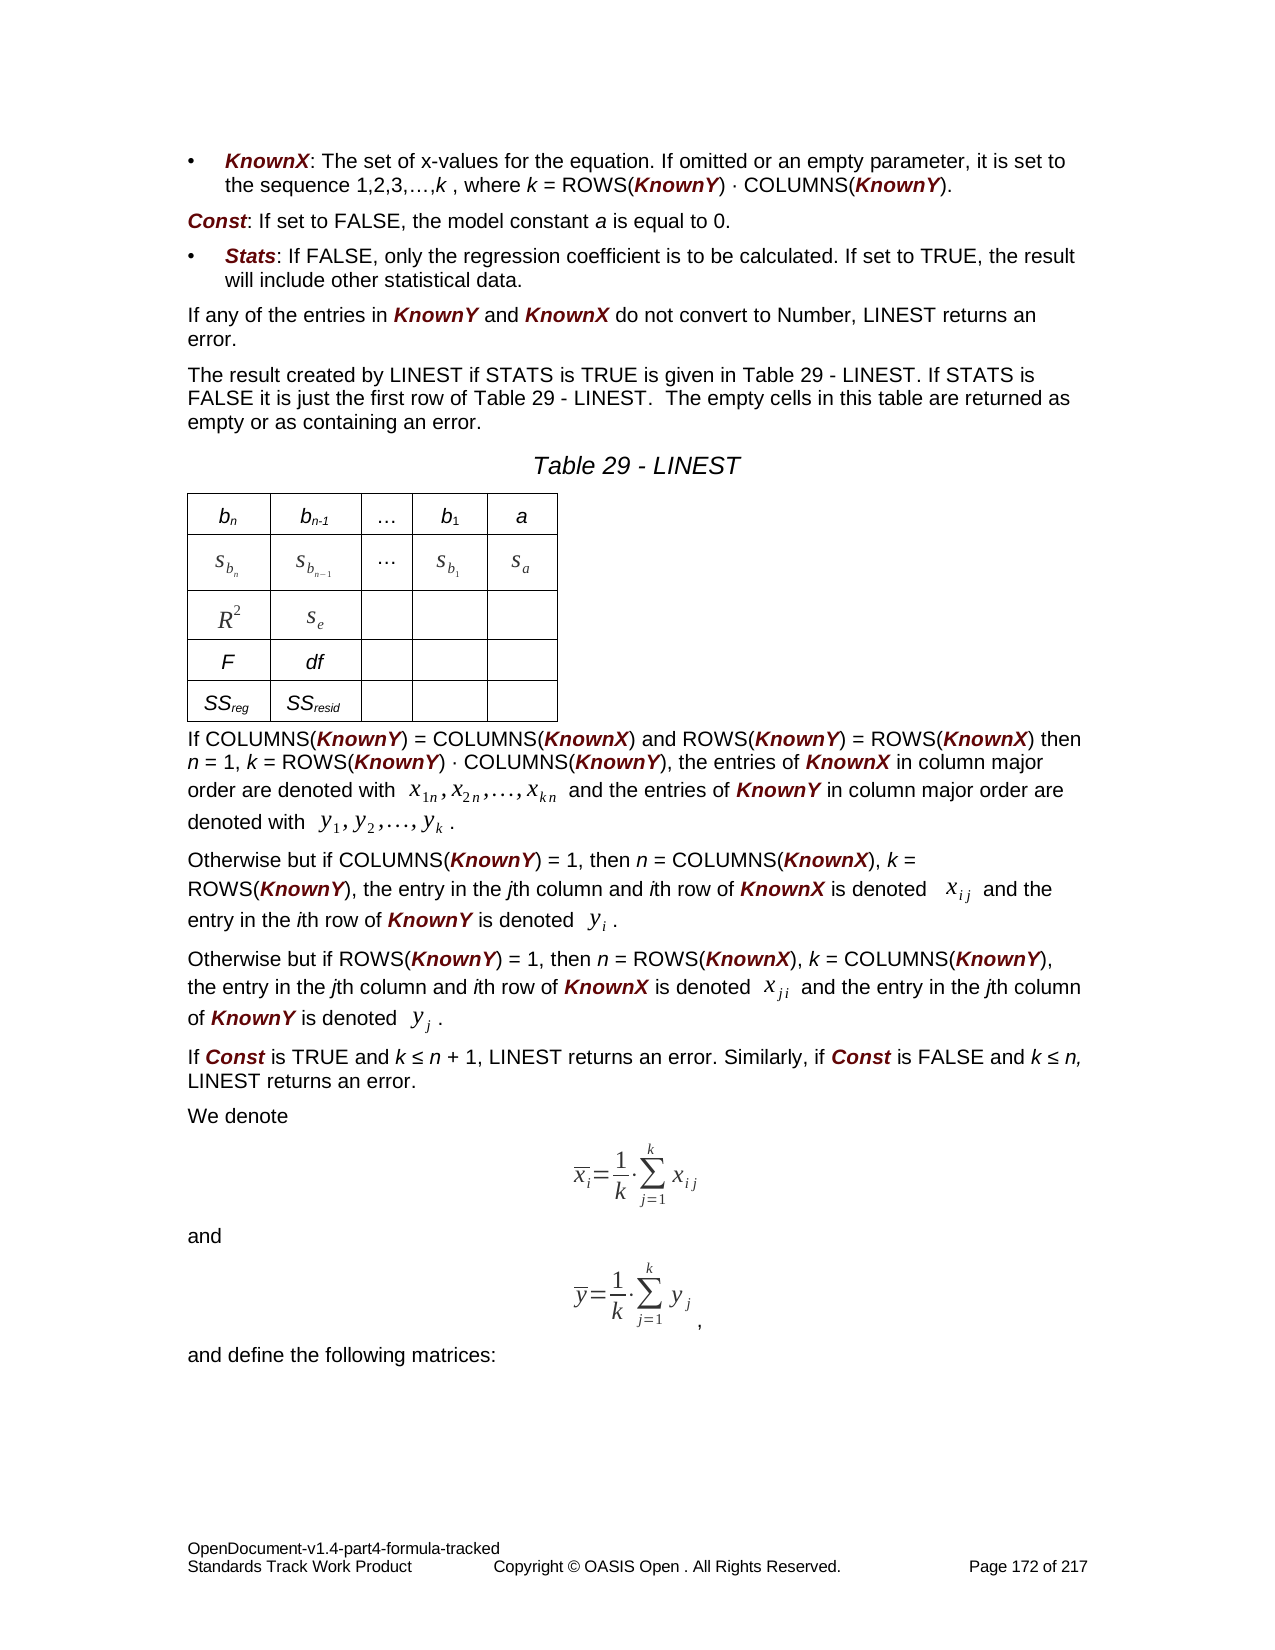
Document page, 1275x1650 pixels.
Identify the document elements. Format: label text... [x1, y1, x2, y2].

text Otherwise but if COLUMNS(KnownY) = 1, then n = COLUMNS(KnownX), k = ROWS(KnownY), the entry in the jth column and ith row of KnownX is denoted and the entry in the ith row of KnownY is denoted . [187, 849, 1088, 935]
table_cell [413, 640, 487, 680]
text and define the following matrices: [187, 1344, 1088, 1367]
table_cell [488, 681, 557, 721]
table_cell F [188, 640, 270, 680]
text If COLUMNS(KnownY) = COLUMNS(KnownX) and ROWS(KnownY) = ROWS(KnownX) then n = 1, k = ROWS(KnownY) ∙ COLUMNS(KnownY), the entries of KnownX in column major order are denoted with and the entries of KnownY in column major order are denoted with . [187, 727, 1088, 837]
text Otherwise but if ROWS(KnownY) = 1, then n = ROWS(KnownX), k = COLUMNS(KnownY), the entry in the jth column and ith row of KnownX is denoted and the entry in the jth column of KnownY is denoted . [187, 947, 1088, 1033]
table_cell df [271, 640, 361, 680]
table_cell … [362, 535, 412, 590]
table_header b1 [413, 494, 487, 534]
table_cell SSresid [271, 681, 361, 721]
table_cell [362, 640, 412, 680]
text Table 29 - LINEST [187, 452, 1088, 480]
table_header bn-1 [271, 494, 361, 534]
table_cell [488, 640, 557, 680]
text If Const is TRUE and k ≤ n + 1, LINEST returns an error. Similarly, if Const is FALSE and k ≤ n, LINEST returns an error. [187, 1046, 1088, 1093]
text and [187, 1224, 1088, 1248]
table_cell [271, 535, 361, 590]
table_cell [188, 591, 270, 639]
table_cell SSreg [188, 681, 270, 721]
table_cell [488, 535, 557, 590]
list Stats: If FALSE, only the regression coefficient is to be calculated. If set to TRUE, the result will include other statistical data. [187, 245, 1088, 292]
text If any of the entries in KnownY and KnownX do not convert to Number, LINEST returns an error. [187, 304, 1088, 351]
table_cell [413, 535, 487, 590]
table_cell [188, 535, 270, 590]
table_header a [488, 494, 557, 534]
table_header bn [188, 494, 270, 534]
text We denote [187, 1105, 1088, 1128]
table_cell [413, 681, 487, 721]
table_cell [488, 591, 557, 639]
table_cell [413, 591, 487, 639]
table_cell [271, 591, 361, 639]
text , [187, 1260, 1088, 1332]
table_cell [362, 681, 412, 721]
table_cell [362, 591, 412, 639]
text Const: If set to FALSE, the model constant a is equal to 0. [187, 209, 1088, 233]
text The result created by LINEST if STATS is TRUE is given in Table 29 - LINEST. If STATS is FALSE it is just the first row of Table 29 - LINEST. The empty cells in this table are returned as empty or as containing an error. [187, 363, 1088, 434]
list KnownX: The set of x-values for the equation. If omitted or an empty parameter, it is set to the sequence 1,2,3,…,k , where k = ROWS(KnownY) ∙ COLUMNS(KnownY). [187, 150, 1088, 197]
table_header … [362, 494, 412, 534]
